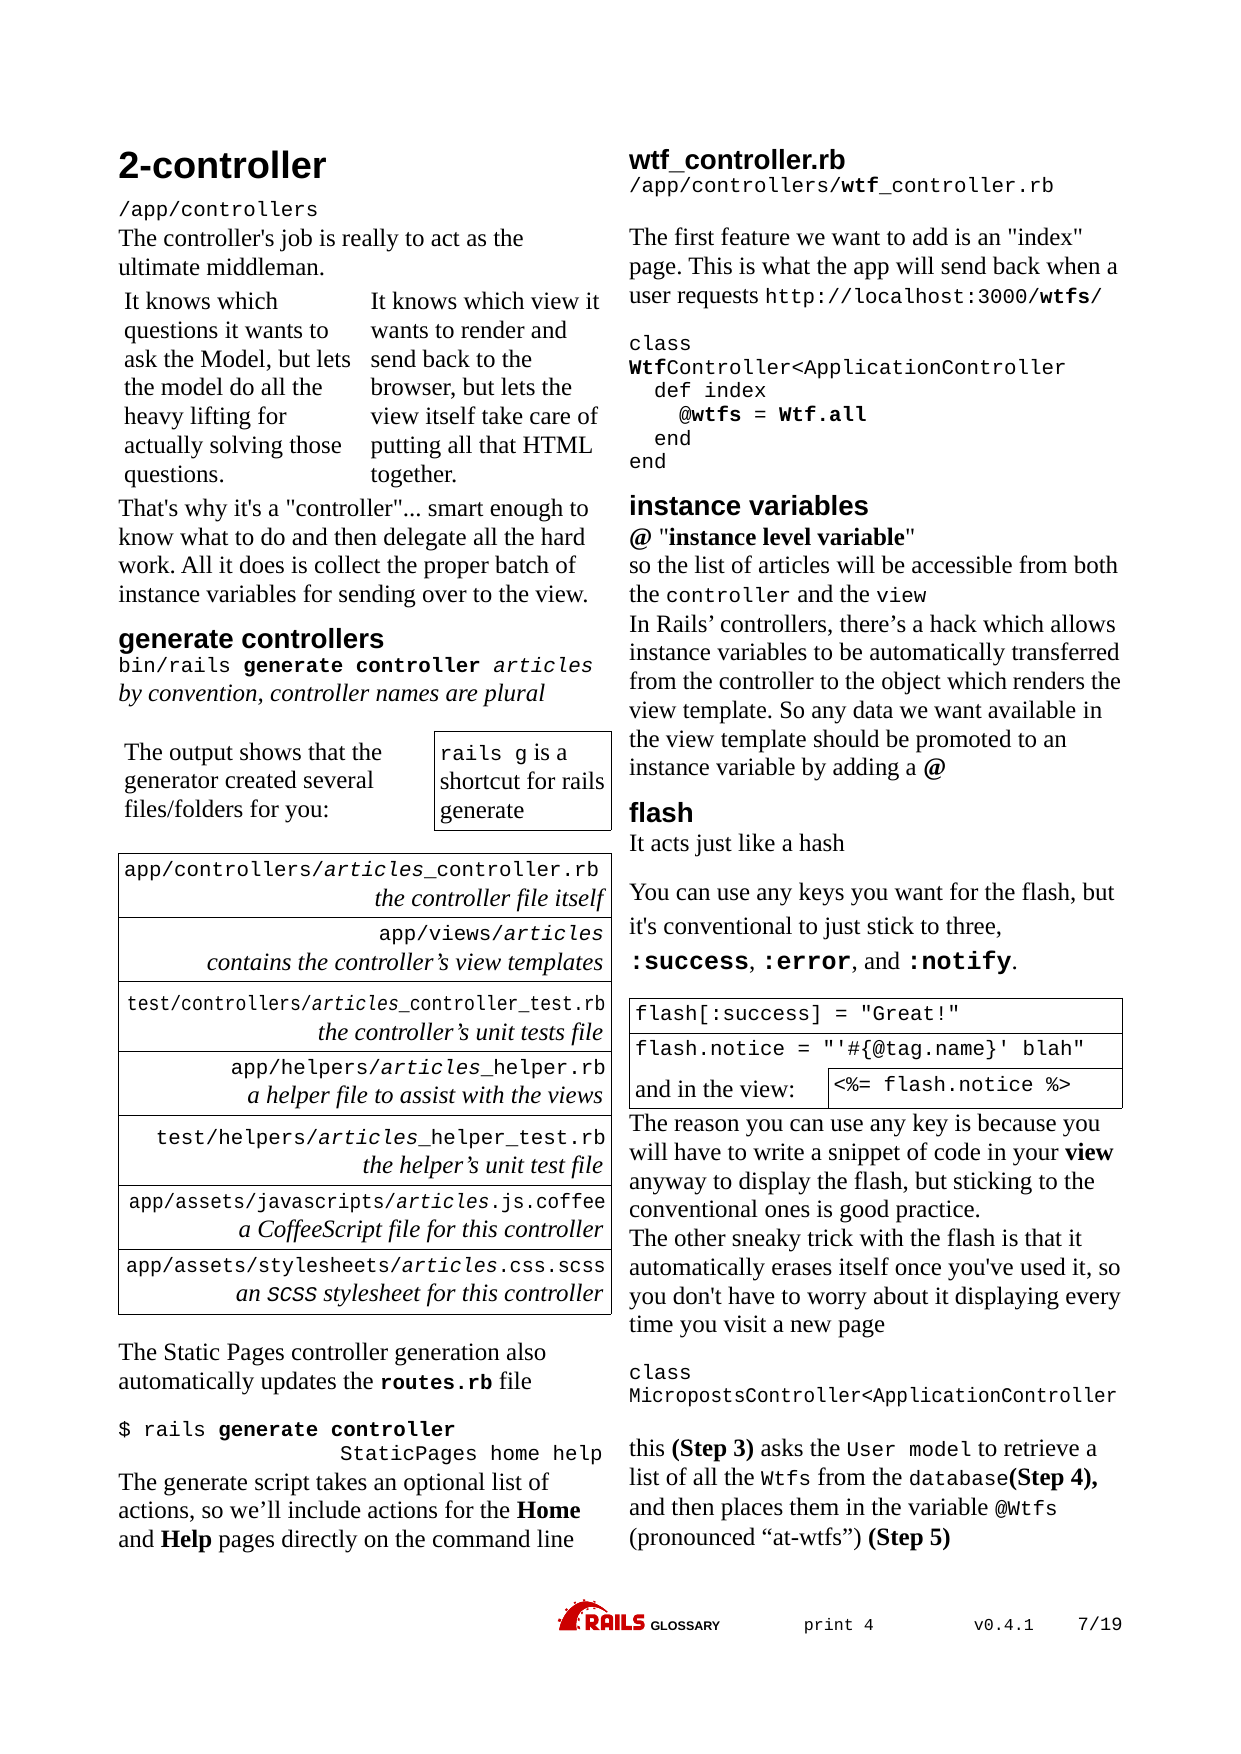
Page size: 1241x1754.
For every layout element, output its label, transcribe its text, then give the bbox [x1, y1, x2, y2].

table_cell <%= flash.notice %> [829, 1069, 1122, 1108]
text StaticPages home help [118, 1443, 611, 1467]
table_cell app/assets/stylesheets/articles.css.scss an SCSS stylesheet for this controller [119, 1250, 611, 1314]
table_cell app/helpers/articles_helper.rb a helper file to assist with the views [119, 1052, 611, 1115]
text That's why it's a "controller"... smart enough to know what to do and then delegate all the hard work. All it does is collect the proper batch of instance variables for sending over to the view. [118, 493, 611, 608]
text /app/controllers [118, 199, 611, 223]
table_cell and in the view: [630, 1068, 828, 1108]
table_header The output shows that the generator created several files/folders for you: [118, 731, 434, 829]
table_cell app/assets/javascripts/articles.js.coffee a CoffeeScript file for this controller [119, 1186, 611, 1249]
text /app/controllers/wtf_controller.rb [629, 175, 1122, 199]
table_header flash[:success] = "Great!" [630, 999, 1122, 1033]
text The controller's job is really to act as the ultimate middleman. [118, 223, 611, 280]
text The other sneaky trick with the flash is that it automatically erases itself once you've used it, so you don't have to worry about it displaying every time you visit a new page [629, 1223, 1122, 1338]
subtitle wtf_controller.rb [629, 143, 1122, 175]
text @ "instance level variable" [629, 522, 1122, 550]
table_cell app/views/articles contains the controller’s view templates [119, 918, 611, 981]
table_header It knows which view it wants to render and send back to the browser, but lets the view itself take care of putting all that HTML together. [365, 280, 611, 493]
subtitle 2-controller [118, 143, 611, 187]
table_header It knows which questions it wants to ask the Model, but lets the model do all the heavy lifting for actually solving those questions. [118, 280, 364, 493]
table_header app/controllers/articles_controller.rb the controller file itself [119, 854, 611, 917]
text class MicropostsController<ApplicationController [629, 1362, 1122, 1409]
subtitle flash [629, 796, 1122, 828]
table_cell flash.notice = "'#{@tag.name}' blah" [630, 1034, 1122, 1068]
text In Rails’ controllers, there’s a hack which allows instance variables to be automatically transferred from the controller to the object which renders the view template. So any data we want available in the view template should be promoted to an [629, 609, 1122, 752]
text this (Step 3) asks the User model to retrieve a list of all the Wtfs from the database(Step 4), and then places them in the variable @Wtfs (pronounced “at-wtfs”) (Step 5) [629, 1433, 1122, 1550]
text The Static Pages controller generation also automatically updates the routes.rb file [118, 1337, 611, 1396]
text $ rails generate controller [118, 1419, 611, 1443]
text The generate script takes an optional list of actions, so we’ll include actions for the Home and Help pages directly on the command line [118, 1467, 611, 1553]
table_cell test/controllers/articles_controller_test.rb the controller’s unit tests file [119, 982, 611, 1051]
text by convention, controller names are plural [118, 678, 611, 707]
text def index [629, 380, 1122, 404]
text so the list of articles will be accessible from both the controller and the view [629, 550, 1122, 609]
text end [629, 428, 1122, 451]
text The first feature we want to add is an "index" page. This is what the app will send back when a user requests http://localhost:3000/wtfs/ [629, 222, 1122, 309]
text The reason you can use any key is because you will have to write a snippet of code in your view anyway to display the flash, but sticking to the conventional ones is good practice. [629, 1109, 1122, 1223]
table_cell test/helpers/articles_helper_test.rb the helper’s unit test file [119, 1116, 611, 1185]
text @wtfs = Wtf.all [629, 404, 1122, 428]
subtitle generate controllers [118, 623, 611, 655]
text instance variable by adding a @ [629, 752, 1122, 781]
table_header rails g is a shortcut for rails generate [435, 732, 611, 829]
text end [629, 451, 1122, 475]
text It acts just like a hash [629, 828, 1122, 857]
text bin/rails generate controller articles [118, 655, 611, 678]
subtitle instance variables [629, 490, 1122, 522]
text You can use any keys you want for the flash, but it's conventional to just stick to three, :success, :error, and :notify. [629, 877, 1122, 977]
text class WtfController<ApplicationController [629, 333, 1122, 380]
